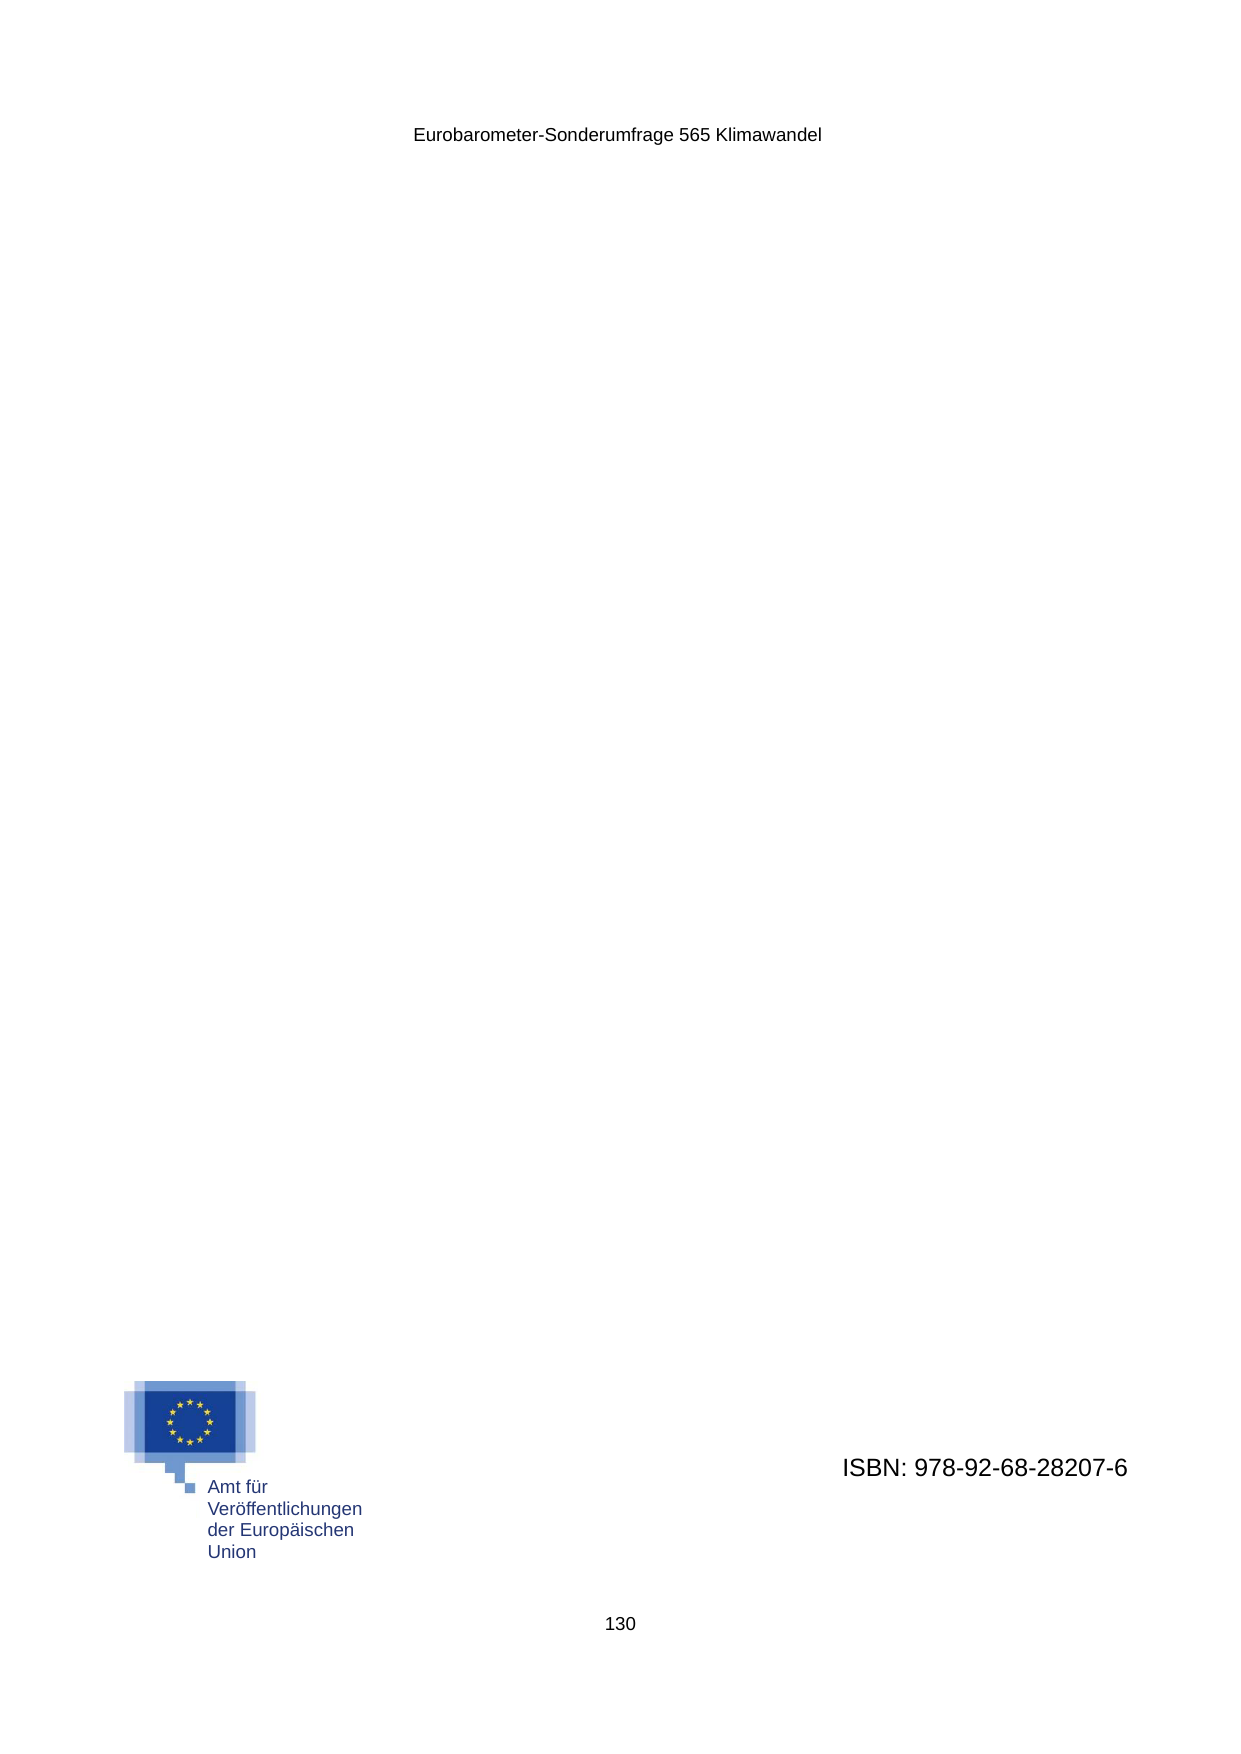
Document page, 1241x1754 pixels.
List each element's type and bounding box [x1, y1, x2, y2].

picture [124, 1381, 388, 1518]
